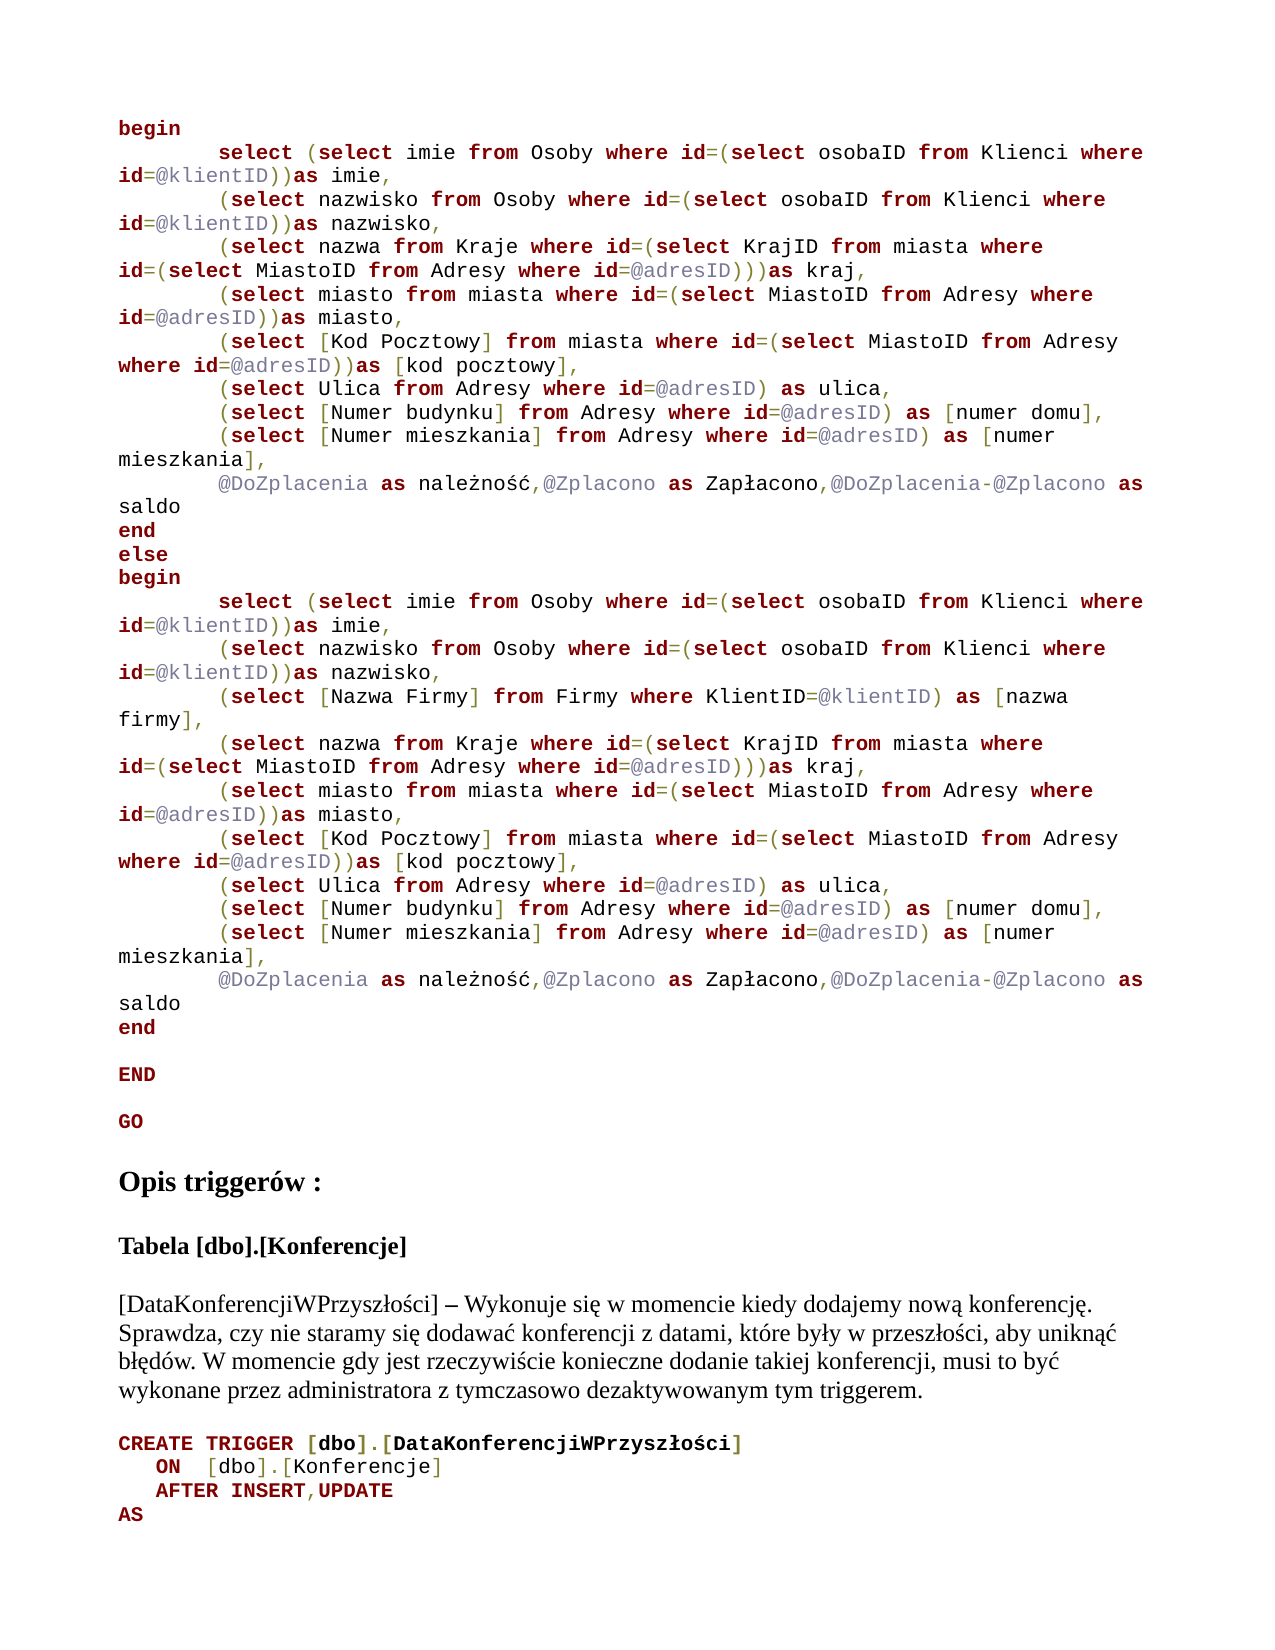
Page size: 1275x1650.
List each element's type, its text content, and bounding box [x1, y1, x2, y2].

text ON [dbo].[Konferencje] [118, 1456, 1157, 1480]
text (select miasto from miasta where id=(select MiastoID from Adresy where id=@adresID))as miasto, [118, 284, 1157, 331]
text select (select imie from Osoby where id=(select osobaID from Klienci where id=@klientID))as imie, [118, 591, 1157, 638]
text END [118, 1064, 1157, 1088]
text GO [118, 1111, 1157, 1135]
text Tabela [dbo].[Konferencje] [118, 1231, 1157, 1260]
text (select nazwa from Kraje where id=(select KrajID from miasta where id=(select MiastoID from Adresy where id=@adresID)))as kraj, [118, 236, 1157, 284]
text @DoZplacenia as należność,@Zplacono as Zapłacono,@DoZplacenia-@Zplacono as saldo [118, 473, 1157, 520]
text [DataKonferencjiWPrzyszłości] – Wykonuje się w momencie kiedy dodajemy nową konferencję. Sprawdza, czy nie staramy się dodawać konferencji z datami, które były w przeszłości, aby uniknąć błędów. W momencie gdy jest rzeczywiście konieczne dodanie takiej konferencji, musi to być wykonane przez administratora z tymczasowo dezaktywowanym tym triggerem. [118, 1289, 1157, 1404]
text (select Ulica from Adresy where id=@adresID) as ulica, [118, 875, 1157, 898]
text (select [Numer budynku] from Adresy where id=@adresID) as [numer domu], [118, 402, 1157, 426]
text select (select imie from Osoby where id=(select osobaID from Klienci where id=@klientID))as imie, [118, 142, 1157, 189]
text (select [Numer mieszkania] from Adresy where id=@adresID) as [numer mieszkania], [118, 426, 1157, 473]
text @DoZplacenia as należność,@Zplacono as Zapłacono,@DoZplacenia-@Zplacono as saldo [118, 969, 1157, 1017]
text AS [118, 1504, 1157, 1527]
text end [118, 1017, 1157, 1040]
text (select Ulica from Adresy where id=@adresID) as ulica, [118, 378, 1157, 402]
text Opis triggerów : [118, 1164, 1157, 1198]
text (select [Kod Pocztowy] from miasta where id=(select MiastoID from Adresy where id=@adresID))as [kod pocztowy], [118, 827, 1157, 875]
text (select nazwisko from Osoby where id=(select osobaID from Klienci where id=@klientID))as nazwisko, [118, 189, 1157, 236]
text (select miasto from miasta where id=(select MiastoID from Adresy where id=@adresID))as miasto, [118, 780, 1157, 827]
text begin [118, 567, 1157, 591]
text end [118, 520, 1157, 544]
text AFTER INSERT,UPDATE [118, 1480, 1157, 1504]
text begin [118, 118, 1157, 142]
text (select [Kod Pocztowy] from miasta where id=(select MiastoID from Adresy where id=@adresID))as [kod pocztowy], [118, 331, 1157, 378]
text else [118, 544, 1157, 567]
text (select [Nazwa Firmy] from Firmy where KlientID=@klientID) as [nazwa firmy], [118, 686, 1157, 733]
text (select nazwa from Kraje where id=(select KrajID from miasta where id=(select MiastoID from Adresy where id=@adresID)))as kraj, [118, 733, 1157, 780]
text CREATE TRIGGER [dbo].[DataKonferencjiWPrzyszłości] [118, 1433, 1157, 1456]
text (select nazwisko from Osoby where id=(select osobaID from Klienci where id=@klientID))as nazwisko, [118, 638, 1157, 686]
text (select [Numer budynku] from Adresy where id=@adresID) as [numer domu], [118, 898, 1157, 922]
text (select [Numer mieszkania] from Adresy where id=@adresID) as [numer mieszkania], [118, 922, 1157, 969]
